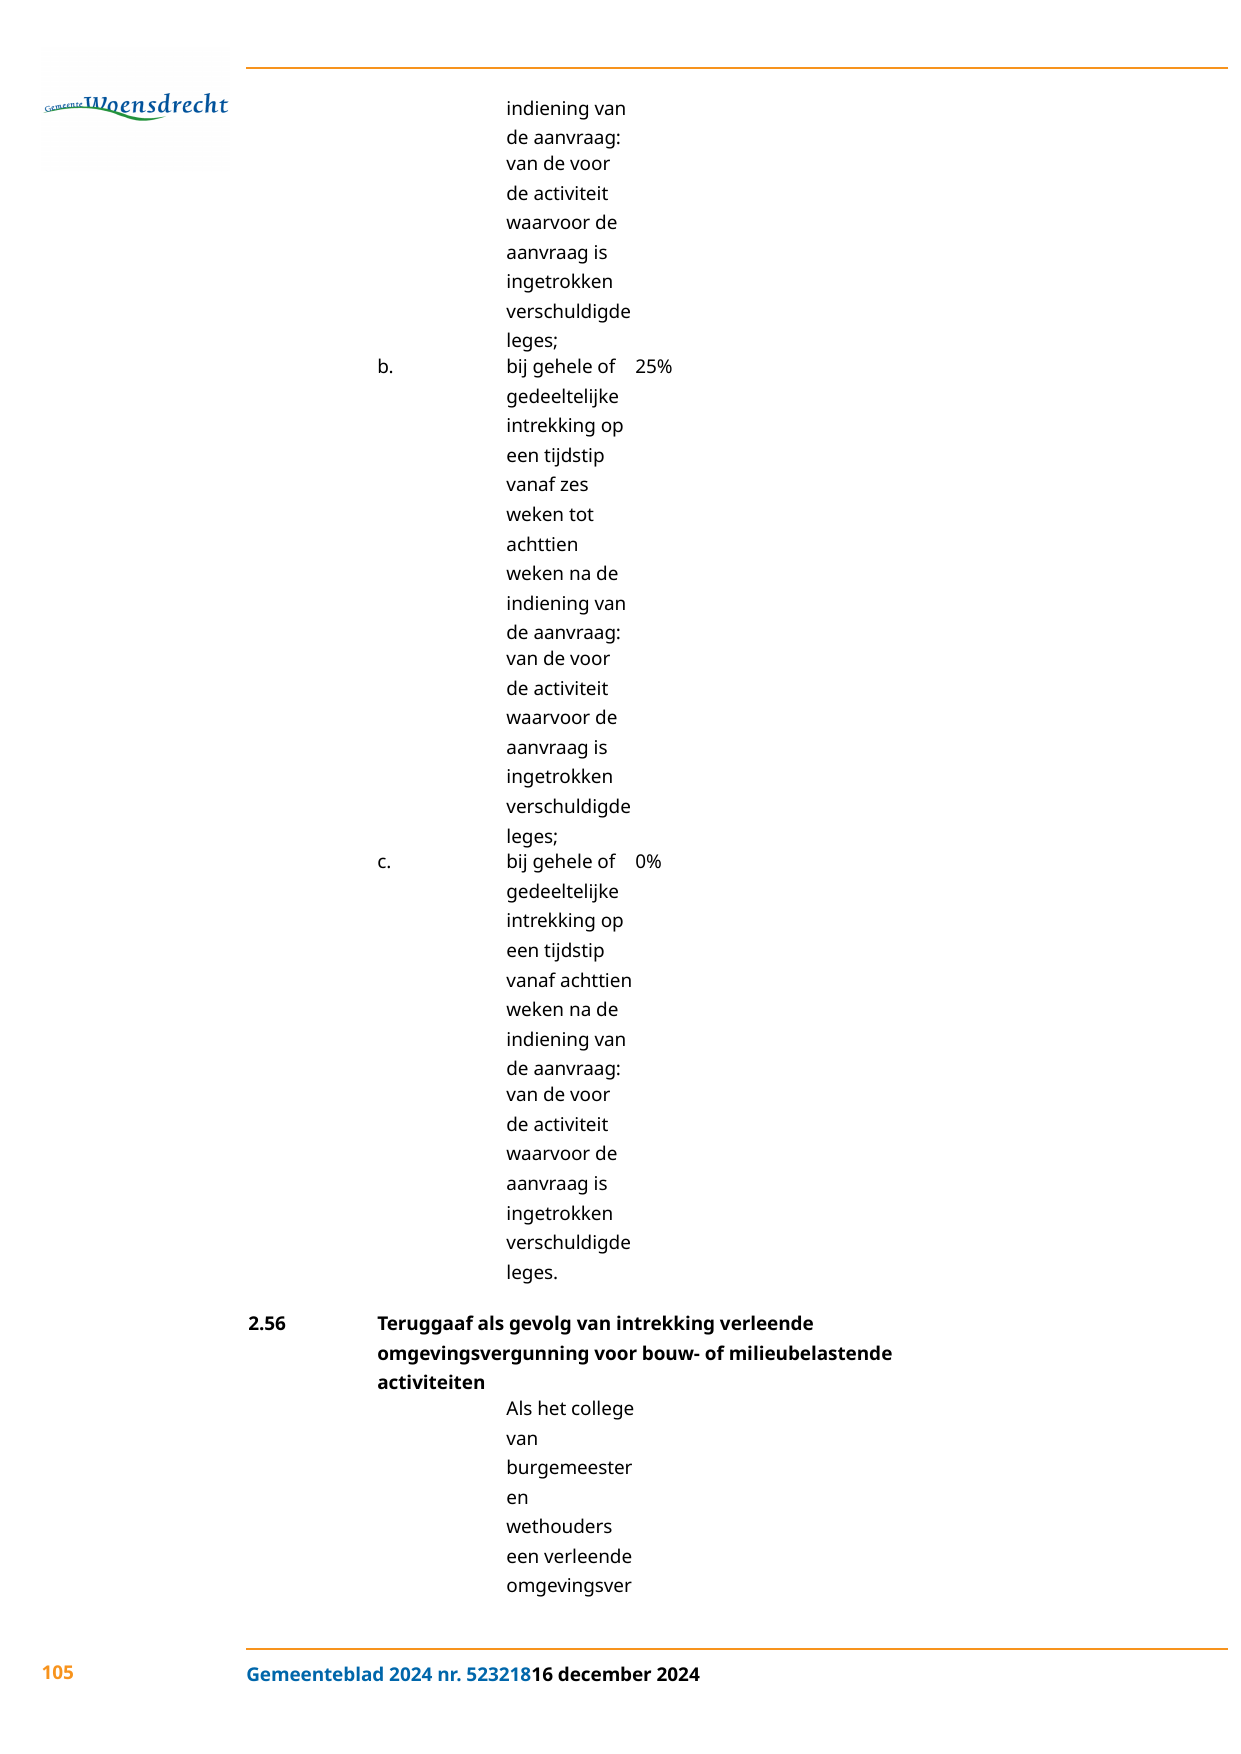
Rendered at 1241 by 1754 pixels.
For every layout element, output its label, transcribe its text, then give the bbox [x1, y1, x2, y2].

table_cell [635, 1081, 764, 1284]
table_cell Teruggaaf als gevolg van intrekking verleende omgevingsvergunning voor bouw- of milieubelastende activiteiten [377, 1310, 893, 1395]
table_cell van de voor de activiteit waarvoor de aanvraag is ingetrokken verschuldigde leges. [506, 1081, 635, 1284]
table_cell [764, 150, 1022, 353]
table_cell [764, 95, 1022, 150]
table_cell indiening van de aanvraag: [506, 95, 635, 150]
table_cell bij gehele of gedeeltelijke intrekking op een tijdstip vanaf achttien weken na de indiening van de aanvraag: [506, 849, 635, 1081]
table_cell 0% [635, 849, 764, 1081]
table_cell [635, 645, 764, 848]
table_cell [1023, 1285, 1152, 1310]
table_cell [377, 1395, 506, 1598]
table_cell [248, 1395, 377, 1598]
table_cell 25% [635, 353, 764, 645]
table_cell b. [377, 353, 506, 645]
table_cell [377, 150, 506, 353]
table_cell [894, 1310, 1152, 1395]
table_cell [248, 849, 377, 1081]
table_cell [1023, 849, 1152, 1081]
table_cell [764, 645, 1022, 848]
table_cell [377, 1285, 506, 1310]
table_cell [635, 1285, 764, 1310]
table_cell [764, 849, 1022, 1081]
table_cell [1023, 95, 1152, 150]
table_cell van de voor de activiteit waarvoor de aanvraag is ingetrokken verschuldigde leges; [506, 645, 635, 848]
table_cell [248, 353, 377, 645]
table_cell [1023, 150, 1152, 353]
table_cell [635, 1395, 764, 1598]
table_cell [248, 1285, 377, 1310]
table_cell [248, 645, 377, 848]
table_cell Als het college van burgemeester en wethouders een verleende omgevingsver [506, 1395, 635, 1598]
table_cell [764, 1081, 1022, 1284]
table_cell [764, 1285, 1022, 1310]
table_cell [506, 1285, 635, 1310]
table_cell c. [377, 849, 506, 1081]
table_cell van de voor de activiteit waarvoor de aanvraag is ingetrokken verschuldigde leges; [506, 150, 635, 353]
table_cell 2.56 [248, 1310, 377, 1395]
table_cell [248, 150, 377, 353]
table_cell [248, 95, 377, 150]
table_cell [1023, 353, 1152, 645]
table_cell [635, 150, 764, 353]
table_cell [1023, 645, 1152, 848]
table_cell [1023, 1395, 1152, 1598]
table_cell [1023, 1081, 1152, 1284]
table_cell [377, 645, 506, 848]
table_cell [764, 1395, 1022, 1598]
table_cell bij gehele of gedeeltelijke intrekking op een tijdstip vanaf zes weken tot achttien weken na de indiening van de aanvraag: [506, 353, 635, 645]
table_cell [248, 1081, 377, 1284]
table_cell [377, 95, 506, 150]
table_cell [764, 353, 1022, 645]
picture [41, 47, 231, 172]
table_cell [635, 95, 764, 150]
table_cell [377, 1081, 506, 1284]
